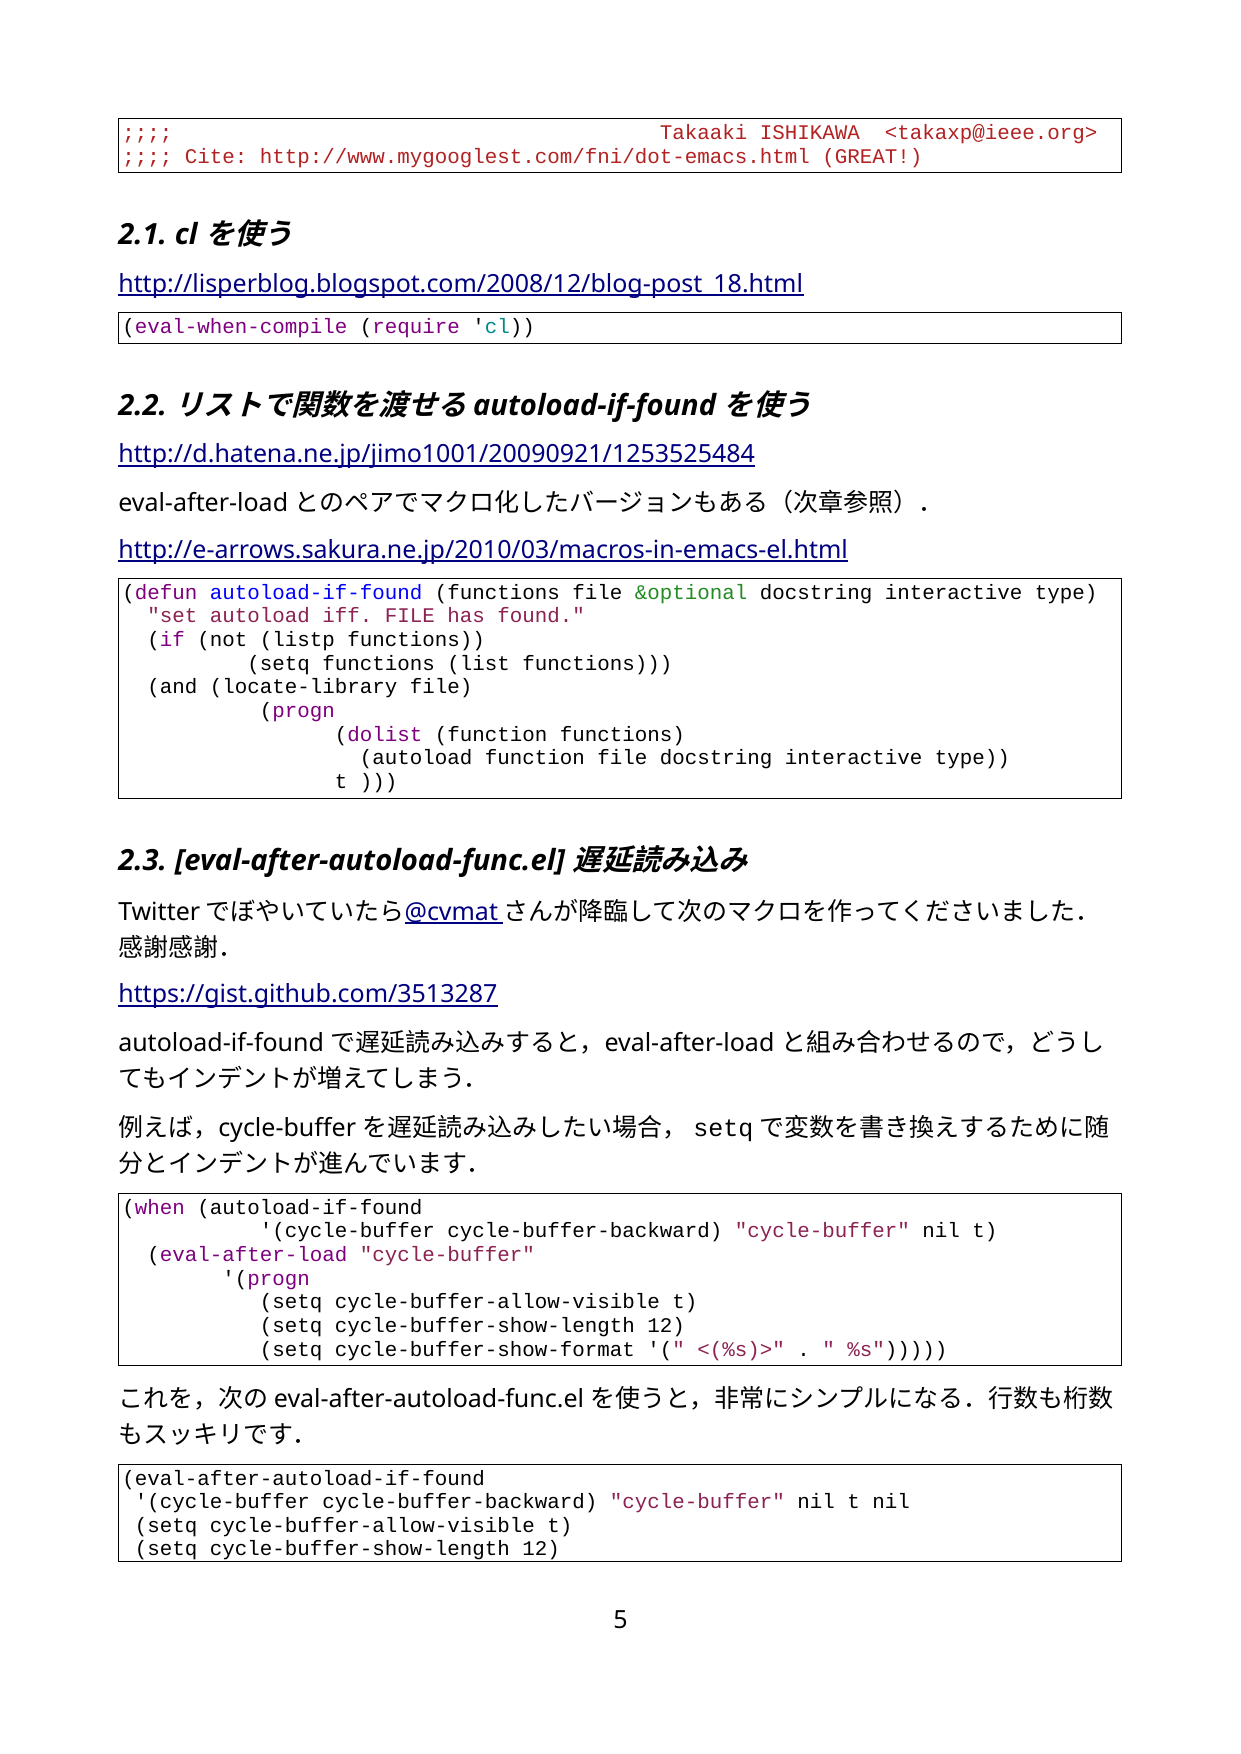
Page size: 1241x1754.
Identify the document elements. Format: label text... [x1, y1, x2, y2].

text http://d.hatena.ne.jp/jimo1001/20090921/1253525484 [118, 436, 1122, 470]
text autoload-if-found で遅延読み込みすると，eval-after-load と組み合わせるので，どうしてもインデントが増えてしまう． [118, 1022, 1122, 1095]
text (if (not (listp functions)) [119, 625, 1121, 649]
text http://e-arrows.sakura.ne.jp/2010/03/macros-in-emacs-el.html [118, 531, 1122, 565]
text (progn [119, 696, 1121, 720]
subtitle cl を使う [118, 211, 1122, 253]
text (autoload function file docstring interactive type)) [119, 743, 1121, 767]
text ;;;; Takaaki ISHIKAWA <takaxp@ieee.org> [119, 119, 1121, 142]
text eval-after-load とのペアでマクロ化したバージョンもある（次章参照）． [118, 483, 1122, 519]
text http://lisperblog.blogspot.com/2008/12/blog-post_18.html [118, 266, 1122, 300]
text (setq cycle-buffer-show-length 12) [119, 1311, 1121, 1334]
subtitle リストで関数を渡せる autoload-if-found を使う [118, 381, 1122, 423]
text (setq cycle-buffer-show-length 12) [119, 1534, 1121, 1561]
text (setq cycle-buffer-show-format '(" <(%s)>" . " %s"))))) [119, 1334, 1121, 1365]
text '(cycle-buffer cycle-buffer-backward) "cycle-buffer" nil t) [119, 1216, 1121, 1240]
text ;;;; Cite: http://www.mygooglest.com/fni/dot-emacs.html (GREAT!) [119, 142, 1121, 172]
text https://gist.github.com/3513287 [118, 976, 1122, 1010]
subtitle [eval-after-autoload-func.el] 遅延読み込み [118, 836, 1122, 878]
text (eval-when-compile (require 'cl)) [119, 313, 1121, 343]
text Twitterでぼやいていたら@cvmatさんが降臨して次のマクロを作ってくださいました．感謝感謝． [118, 891, 1122, 963]
text '(cycle-buffer cycle-buffer-backward) "cycle-buffer" nil t nil [119, 1487, 1121, 1511]
text (setq cycle-buffer-allow-visible t) [119, 1511, 1121, 1534]
text これを，次の eval-after-autoload-func.el を使うと，非常にシンプルになる．行数も桁数もスッキリです． [118, 1378, 1122, 1451]
text (dolist (function functions) [119, 720, 1121, 743]
text (eval-after-autoload-if-found [119, 1465, 1121, 1487]
text (eval-after-load "cycle-buffer" [119, 1240, 1121, 1264]
text (when (autoload-if-found [119, 1194, 1121, 1216]
text (and (locate-library file) [119, 672, 1121, 696]
text t ))) [119, 767, 1121, 798]
text 例えば，cycle-buffer を遅延読み込みしたい場合， setq で変数を書き換えするために随分とインデントが進んでいます． [118, 1107, 1122, 1180]
text (defun autoload-if-found (functions file &optional docstring interactive type) [119, 579, 1121, 602]
text (setq cycle-buffer-allow-visible t) [119, 1287, 1121, 1311]
text (setq functions (list functions))) [119, 649, 1121, 672]
text '(progn [119, 1264, 1121, 1287]
text "set autoload iff. FILE has found." [119, 602, 1121, 625]
